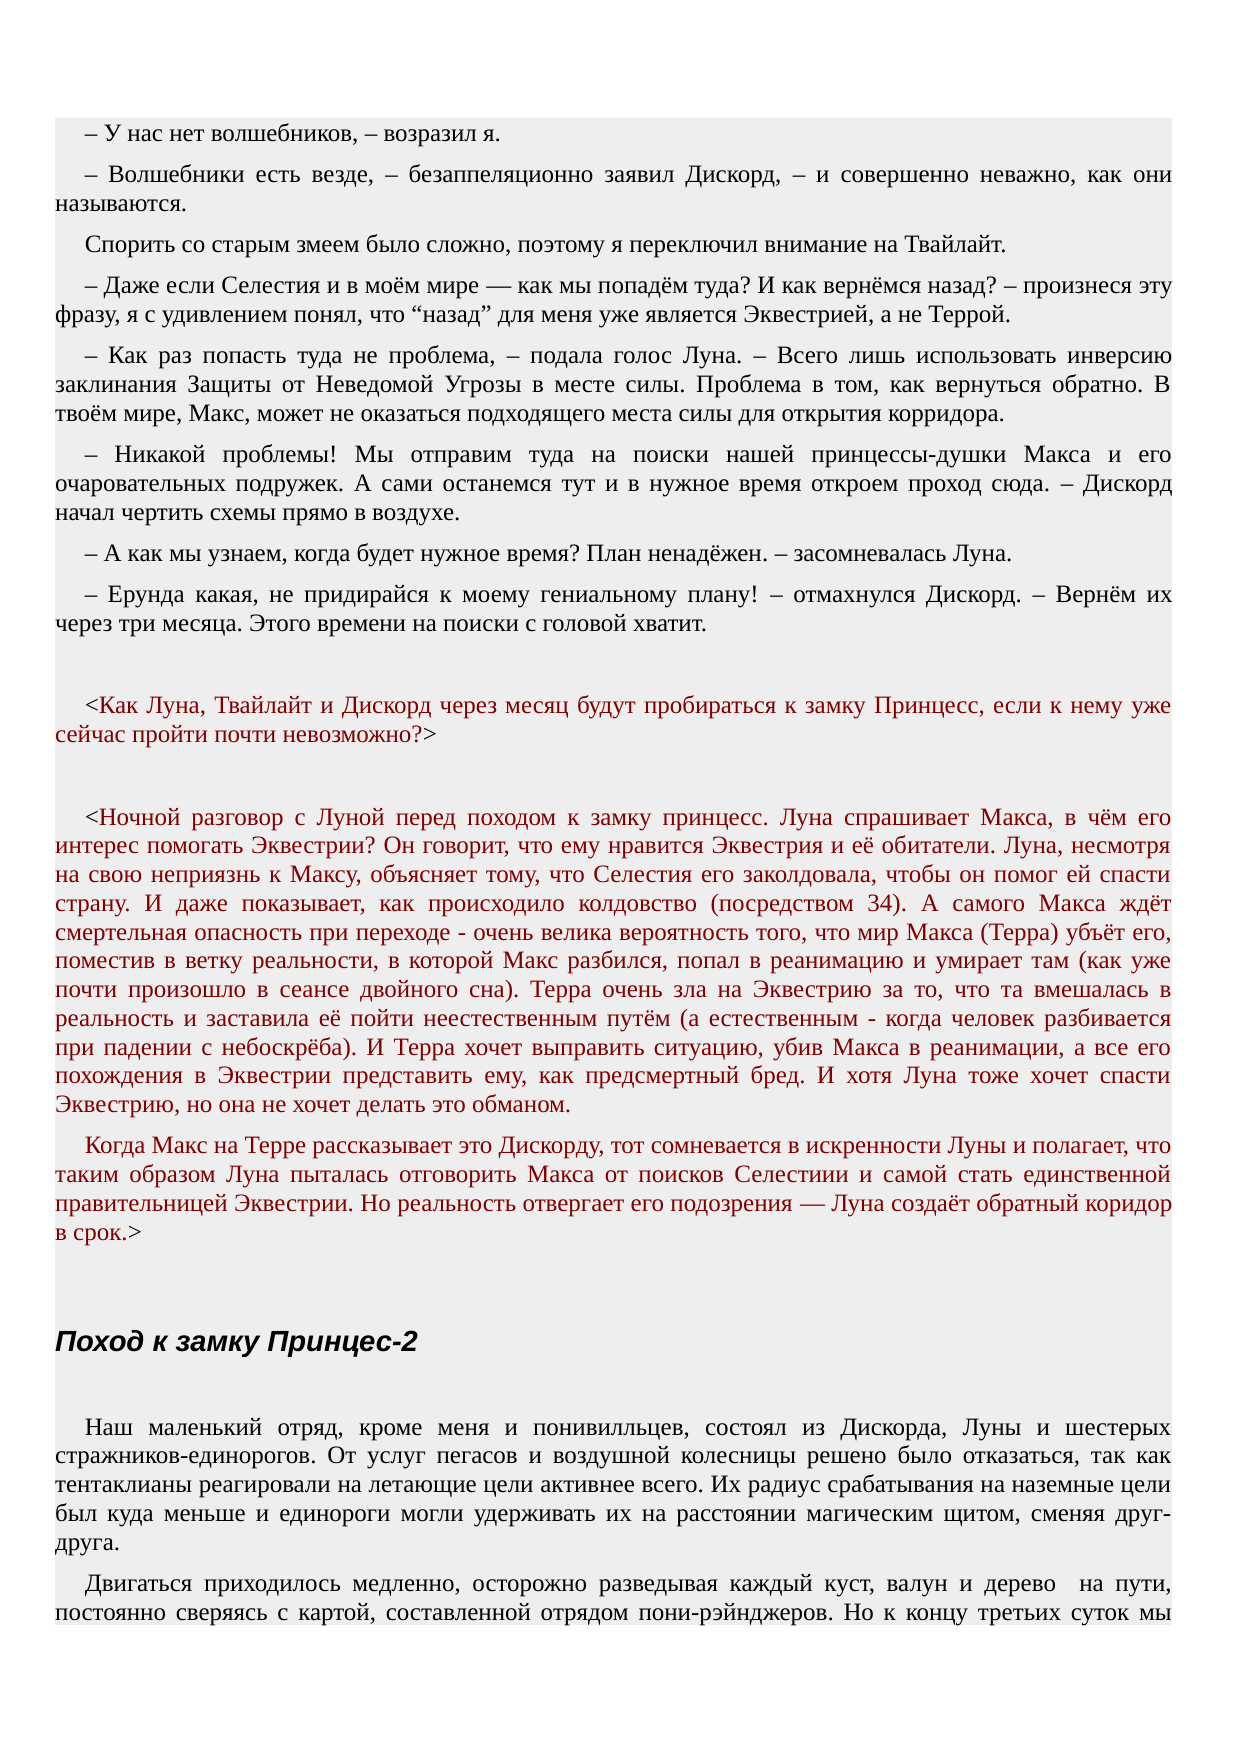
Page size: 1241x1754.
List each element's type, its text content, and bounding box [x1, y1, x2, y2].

text – Даже если Селестия и в моём мире — как мы попадём туда? И как вернёмся назад? – произнеся эту фразу, я с удивлением понял, что “назад” для меня уже является Эквестрией, а не Террой. [55, 271, 1172, 328]
text – Как раз попасть туда не проблема, – подала голос Луна. – Всего лишь использовать инверсию заклинания Защиты от Неведомой Угрозы в месте силы. Проблема в том, как вернуться обратно. В твоём мире, Макс, может не оказаться подходящего места силы для открытия корридора. [55, 341, 1172, 427]
text – А как мы узнаем, когда будет нужное время? План ненадёжен. – засомневалась Луна. [55, 538, 1172, 567]
text <Как Луна, Твайлайт и Дискорд через месяц будут пробираться к замку Принцесс, если к нему уже сейчас пройти почти невозможно?> [55, 691, 1172, 748]
text Спорить со старым змеем было сложно, поэтому я переключил внимание на Твайлайт. [55, 229, 1172, 258]
text – Ерунда какая, не придирайся к моему гениальному плану! – отмахнулся Дискорд. – Вернём их через три месяца. Этого времени на поиски с головой хватит. [55, 579, 1172, 637]
text Наш маленький отряд, кроме меня и понивилльцев, состоял из Дискорда, Луны и шестерых стражников-единорогов. От услуг пегасов и воздушной колесницы решено было отказаться, так как тентаклианы реагировали на летающие цели активнее всего. Их радиус срабатывания на наземные цели был куда меньше и единороги могли удерживать их на расстоянии магическим щитом, сменяя друг-друга. [55, 1412, 1172, 1555]
subtitle Поход к замку Принцес-2 [55, 1324, 1172, 1358]
text Двигаться приходилось медленно, осторожно разведывая каждый куст, валун и дерево на пути, постоянно сверяясь с картой, составленной отрядом пони-рэйнджеров. Но к концу третьих суток мы [55, 1568, 1172, 1625]
text – Волшебники есть везде, – безаппеляционно заявил Дискорд, – и совершенно неважно, как они называются. [55, 159, 1172, 217]
text – Никакой проблемы! Мы отправим туда на поиски нашей принцессы-душки Макса и его очаровательных подружек. А сами останемся тут и в нужное время откроем проход сюда. – Дискорд начал чертить схемы прямо в воздухе. [55, 439, 1172, 526]
text Когда Макс на Терре рассказывает это Дискорду, тот сомневается в искренности Луны и полагает, что таким образом Луна пыталась отговорить Макса от поисков Селестиии и самой стать единственной правительницей Эквестрии. Но реальность отвергает его подозрения — Луна создаёт обратный коридор в срок.> [55, 1131, 1172, 1246]
text <Ночной разговор с Луной перед походом к замку принцесс. Луна спрашивает Макса, в чём его интерес помогать Эквестрии? Он говорит, что ему нравится Эквестрия и её обитатели. Луна, несмотря на свою неприязнь к Максу, объясняет тому, что Селестия его заколдовала, чтобы он помог ей спасти страну. И даже показывает, как происходило колдовство (посредством 34). А самого Макса ждёт смертельная опасность при переходе - очень велика вероятность того, что мир Макса (Терра) убъёт его, поместив в ветку реальности, в которой Макс разбился, попал в реанимацию и умирает там (как уже почти произошло в сеансе двойного сна). Терра очень зла на Эквестрию за то, что та вмешалась в реальность и заставила её пойти неестественным путём (а естественным - когда человек разбивается при падении с небоскрёба). И Терра хочет выправить ситуацию, убив Макса в реанимации, а все его похождения в Эквестрии представить ему, как предсмертный бред. И хотя Луна тоже хочет спасти Эквестрию, но она не хочет делать это обманом. [55, 802, 1172, 1118]
text – У нас нет волшебников, – возразил я. [55, 118, 1172, 147]
